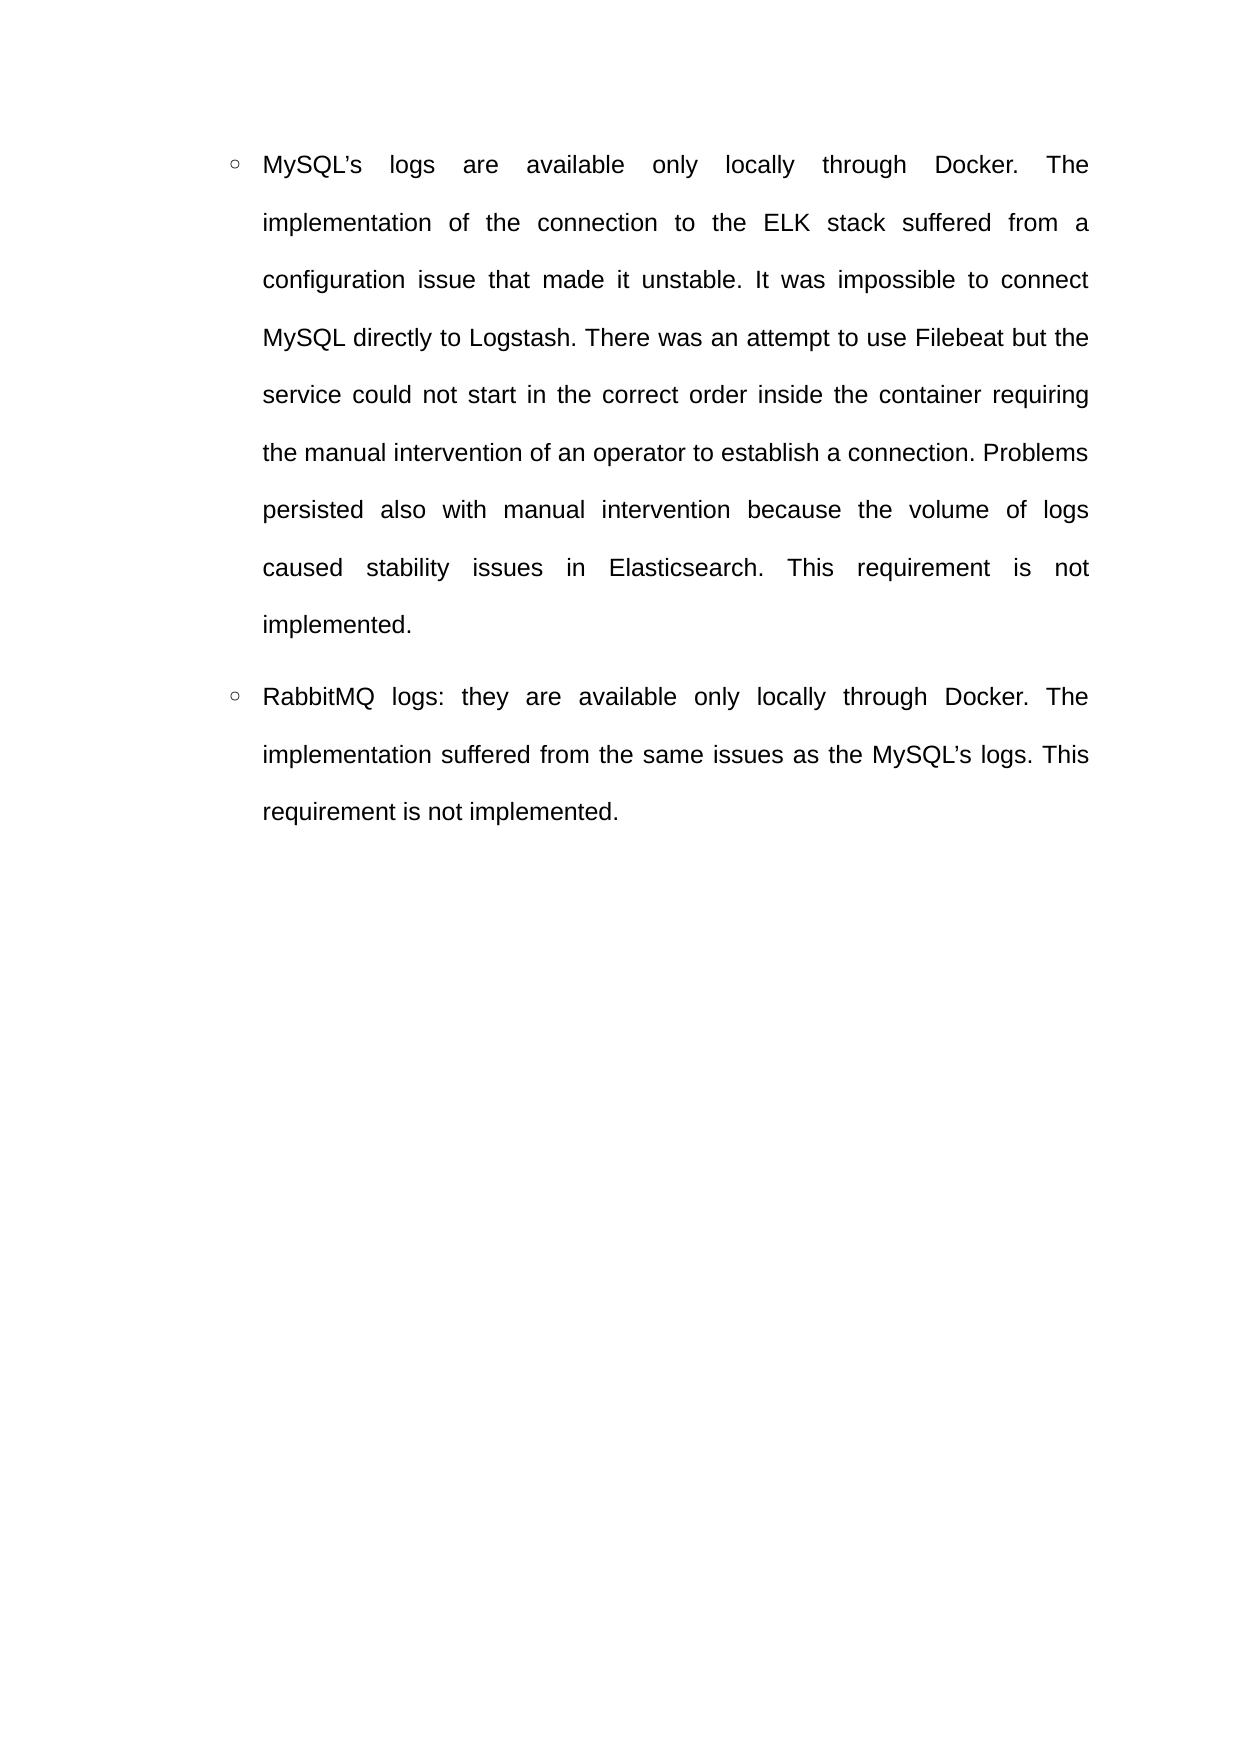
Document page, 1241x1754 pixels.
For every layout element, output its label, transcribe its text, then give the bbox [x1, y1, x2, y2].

list MySQL’s logs are available only locally through Docker. The implementation of the connection to the ELK stack suffered from a configuration issue that made it unstable. It was impossible to connect MySQL directly to Logstash. There was an attempt to use Filebeat but the service could not start in the correct order inside the container requiring the manual intervention of an operator to establish a connection. Problems persisted also with manual intervention because the volume of logs caused stability issues in Elasticsearch. This requirement is not implemented. [225, 150, 1091, 639]
list RabbitMQ logs: they are available only locally through Docker. The implementation suffered from the same issues as the MySQL’s logs. This requirement is not implemented. [225, 682, 1091, 826]
